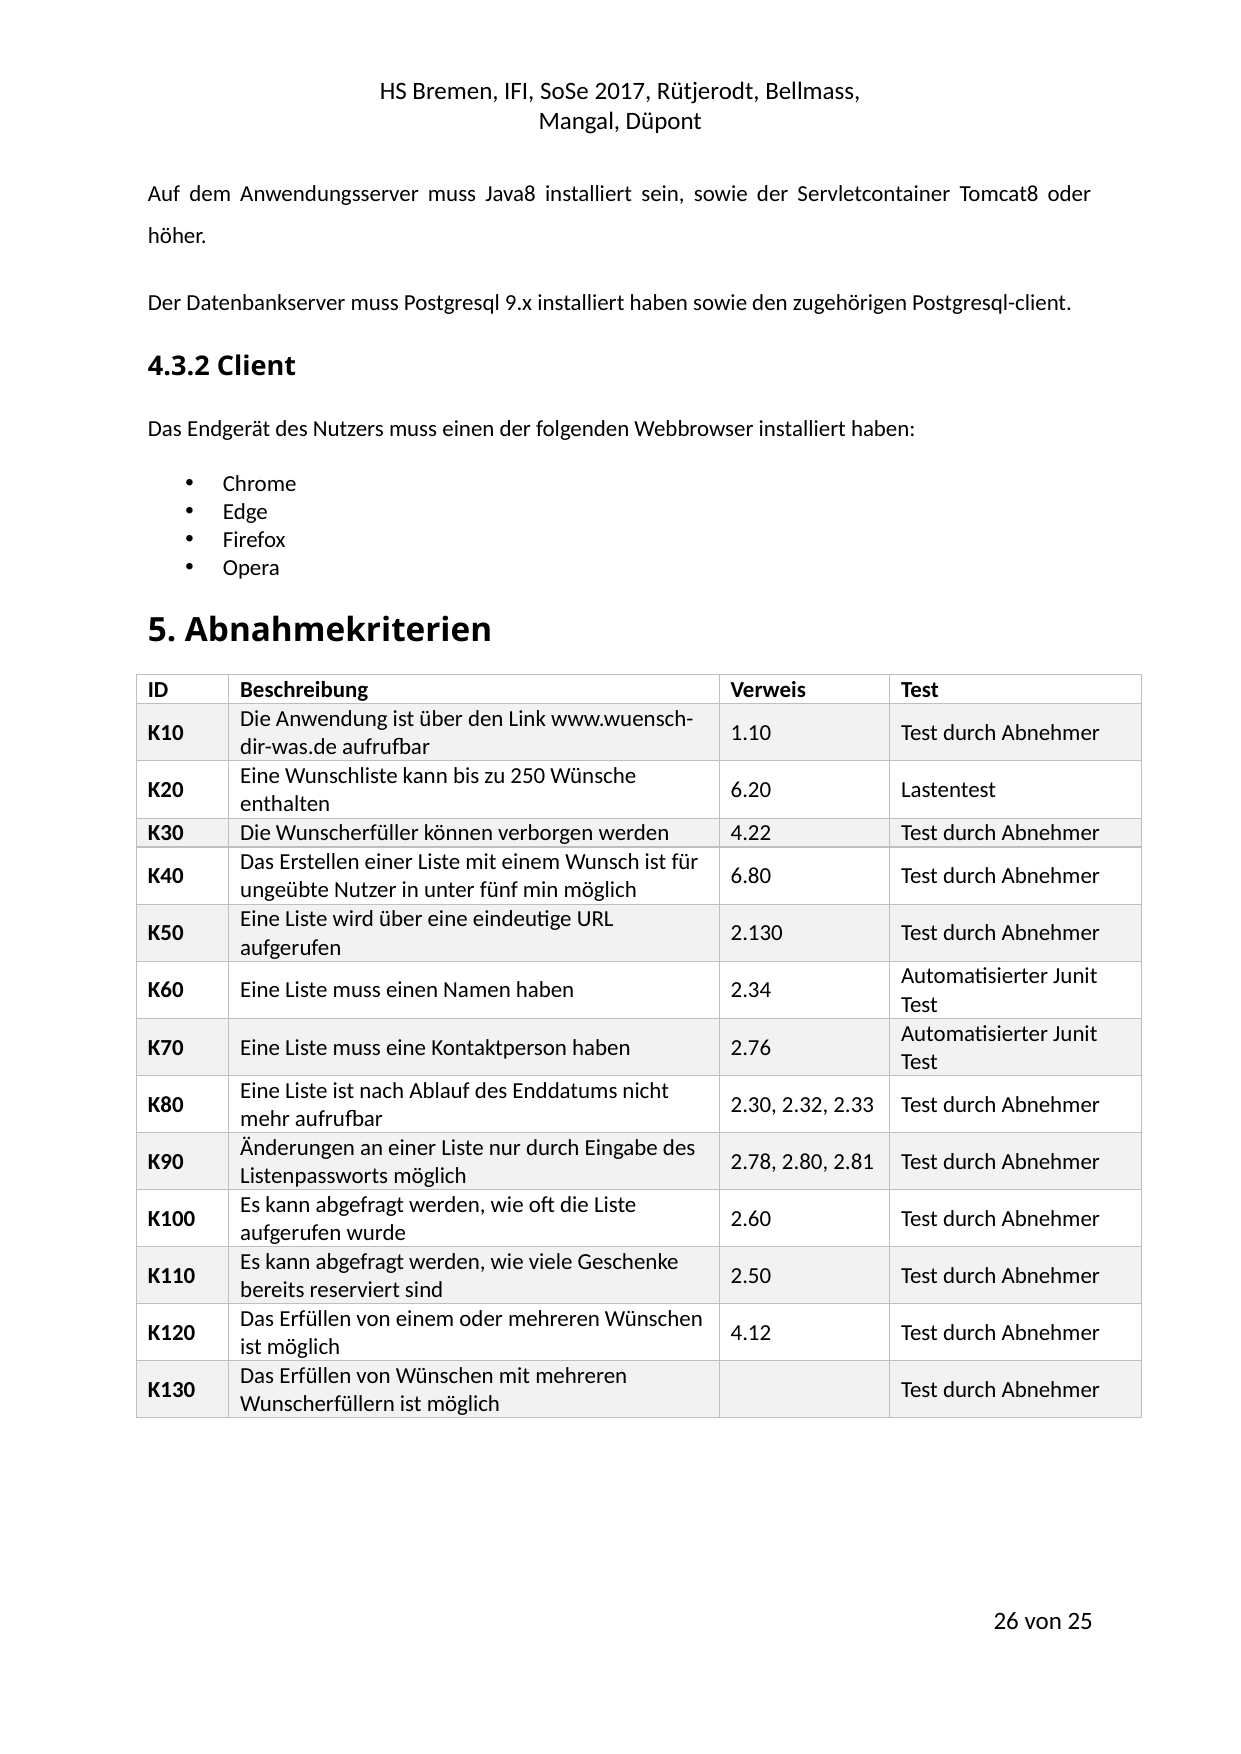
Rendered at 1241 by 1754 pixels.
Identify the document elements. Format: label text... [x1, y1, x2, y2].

table_header Test [890, 675, 1141, 703]
table_cell Das Erfüllen von Wünschen mit mehreren Wunscherfüllern ist möglich [229, 1361, 719, 1417]
table_cell Eine Liste muss eine Kontaktperson haben [229, 1019, 719, 1075]
table_cell Die Wunscherfüller können verborgen werden [229, 819, 719, 846]
table_cell Automatisierter Junit Test [890, 962, 1141, 1018]
table_cell Automatisierter Junit Test [890, 1019, 1141, 1075]
table_cell Eine Liste muss einen Namen haben [229, 962, 719, 1018]
table_cell Test durch Abnehmer [890, 1190, 1141, 1246]
table_cell K10 [137, 704, 228, 760]
table_cell Es kann abgefragt werden, wie oft die Liste aufgerufen wurde [229, 1190, 719, 1246]
table_cell Test durch Abnehmer [890, 1133, 1141, 1189]
table_cell K40 [137, 848, 228, 903]
table_cell [720, 1361, 889, 1417]
table_header Beschreibung [229, 675, 719, 703]
table_cell Das Erstellen einer Liste mit einem Wunsch ist für ungeübte Nutzer in unter fünf min möglich [229, 848, 719, 903]
text Der Datenbankserver muss Postgresql 9.x installiert haben sowie den zugehörigen Postgresql-client. [148, 288, 1093, 316]
table_cell K130 [137, 1361, 228, 1417]
table_cell 2.30, 2.32, 2.33 [720, 1076, 889, 1132]
table_cell Test durch Abnehmer [890, 848, 1141, 903]
table_cell Es kann abgefragt werden, wie viele Geschenke bereits reserviert sind [229, 1247, 719, 1303]
table_header Verweis [720, 675, 889, 703]
table_cell Eine Liste ist nach Ablauf des Enddatums nicht mehr aufrufbar [229, 1076, 719, 1132]
subtitle 4.3.2 Client [148, 347, 1093, 383]
table_cell K30 [137, 819, 228, 846]
table_cell Test durch Abnehmer [890, 704, 1141, 760]
table_header ID [137, 675, 228, 703]
table_cell K120 [137, 1304, 228, 1360]
text Das Endgerät des Nutzers muss einen der folgenden Webbrowser installiert haben: [148, 414, 1093, 442]
table_cell Test durch Abnehmer [890, 1247, 1141, 1303]
table_cell Test durch Abnehmer [890, 1304, 1141, 1360]
table_cell K90 [137, 1133, 228, 1189]
table_cell Eine Liste wird über eine eindeutige URL aufgerufen [229, 905, 719, 961]
table_cell Änderungen an einer Liste nur durch Eingabe des Listenpassworts möglich [229, 1133, 719, 1189]
list Chrome [185, 469, 1093, 497]
table_cell K20 [137, 761, 228, 817]
table_cell Test durch Abnehmer [890, 1076, 1141, 1132]
table_cell Lastentest [890, 761, 1141, 817]
table_cell 2.78, 2.80, 2.81 [720, 1133, 889, 1189]
table_cell Test durch Abnehmer [890, 905, 1141, 961]
table_cell Test durch Abnehmer [890, 1361, 1141, 1417]
table_cell K100 [137, 1190, 228, 1246]
table_cell Die Anwendung ist über den Link www.wuensch-dir-was.de aufrufbar [229, 704, 719, 760]
table_cell K80 [137, 1076, 228, 1132]
table_cell K110 [137, 1247, 228, 1303]
table_cell 1.10 [720, 704, 889, 760]
table_cell 2.76 [720, 1019, 889, 1075]
table_cell K70 [137, 1019, 228, 1075]
table_cell 6.80 [720, 848, 889, 903]
list Firefox [185, 525, 1093, 553]
subtitle 5. Abnahmekriterien [148, 606, 1093, 651]
table_cell 2.34 [720, 962, 889, 1018]
table_cell Eine Wunschliste kann bis zu 250 Wünsche enthalten [229, 761, 719, 817]
table_cell 2.60 [720, 1190, 889, 1246]
list Opera [185, 553, 1093, 581]
table_cell K60 [137, 962, 228, 1018]
text Auf dem Anwendungsserver muss Java8 installiert sein, sowie der Servletcontainer Tomcat8 oder höher. [148, 179, 1093, 249]
table_cell 2.50 [720, 1247, 889, 1303]
table_cell Das Erfüllen von einem oder mehreren Wünschen ist möglich [229, 1304, 719, 1360]
table_cell 4.22 [720, 819, 889, 846]
list Edge [185, 497, 1093, 525]
table_cell 6.20 [720, 761, 889, 817]
table_cell 2.130 [720, 905, 889, 961]
table_cell K50 [137, 905, 228, 961]
table_cell 4.12 [720, 1304, 889, 1360]
table_cell Test durch Abnehmer [890, 819, 1141, 846]
